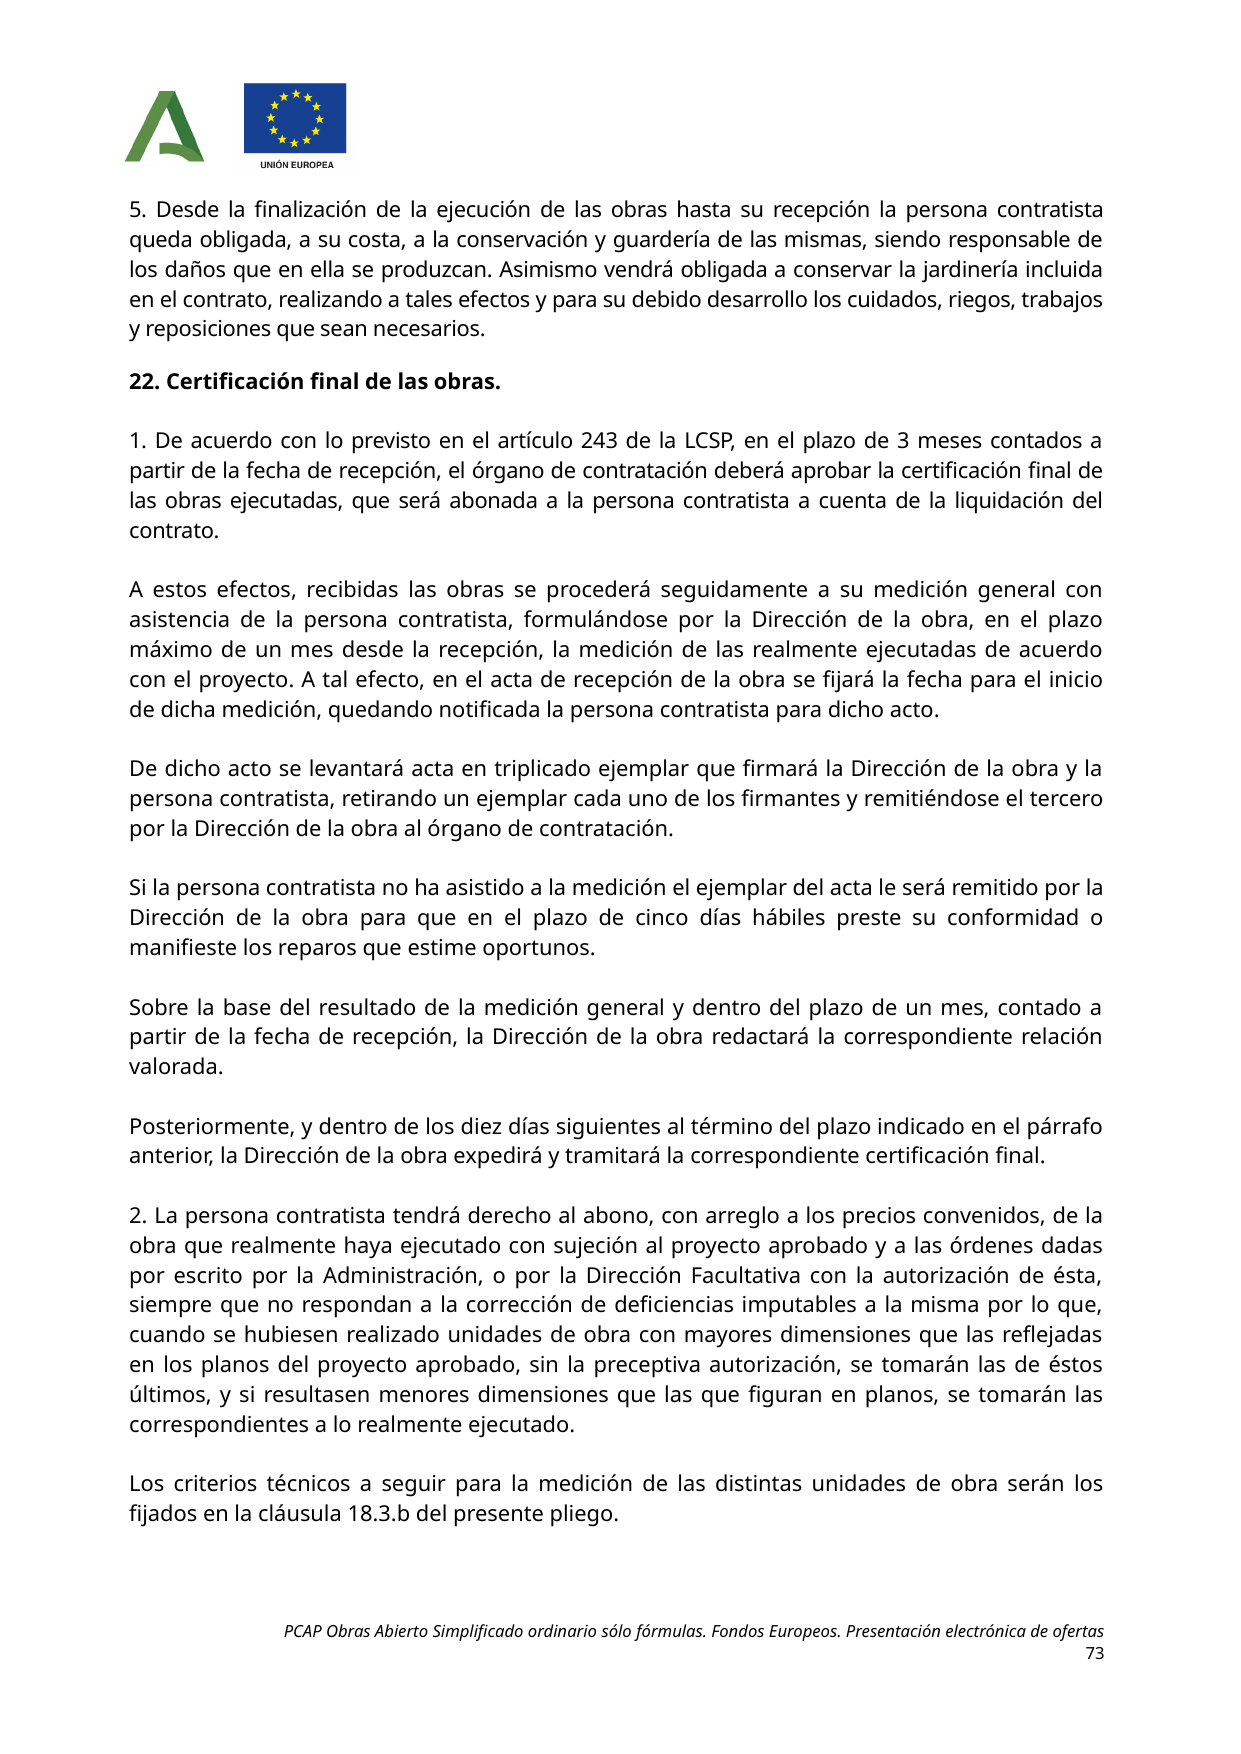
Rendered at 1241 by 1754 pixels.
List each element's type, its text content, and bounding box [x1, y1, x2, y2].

text Sobre la base del resultado de la medición general y dentro del plazo de un mes, contado a partir de la fecha de recepción, la Dirección de la obra redactará la correspondiente relación valorada. [129, 992, 1104, 1081]
text 22. Certificación final de las obras. [129, 366, 1104, 396]
text Si la persona contratista no ha asistido a la medición el ejemplar del acta le será remitido por la Dirección de la obra para que en el plazo de cinco días hábiles preste su conformidad o manifieste los reparos que estime oportunos. [129, 872, 1104, 962]
text 2. La persona contratista tendrá derecho al abono, con arreglo a los precios convenidos, de la obra que realmente haya ejecutado con sujeción al proyecto aprobado y a las órdenes dadas por escrito por la Administración, o por la Dirección Facultativa con la autorización de ésta, siempre que no respondan a la corrección de deficiencias imputables a la misma por lo que, cuando se hubiesen realizado unidades de obra con mayores dimensiones que las reflejadas en los planos del proyecto aprobado, sin la preceptiva autorización, se tomarán las de éstos últimos, y si resultasen menores dimensiones que las que figuran en planos, se tomarán las correspondientes a lo realmente ejecutado. [129, 1200, 1104, 1438]
picture [120, 86, 209, 166]
text Posteriormente, y dentro de los diez días siguientes al término del plazo indicado en el párrafo anterior, la Dirección de la obra expedirá y tramitará la correspondiente certificación final. [129, 1111, 1104, 1170]
text A estos efectos, recibidas las obras se procederá seguidamente a su medición general con asistencia de la persona contratista, formulándose por la Dirección de la obra, en el plazo máximo de un mes desde la recepción, la medición de las realmente ejecutadas de acuerdo con el proyecto. A tal efecto, en el acta de recepción de la obra se fijará la fecha para el inicio de dicha medición, quedando notificada la persona contratista para dicho acto. [129, 574, 1104, 723]
text Los criterios técnicos a seguir para la medición de las distintas unidades de obra serán los fijados en la cláusula 18.3.b del presente pliego. [129, 1468, 1104, 1528]
text 1. De acuerdo con lo previsto en el artículo 243 de la LCSP, en el plazo de 3 meses contados a partir de la fecha de recepción, el órgano de contratación deberá aprobar la certificación final de las obras ejecutadas, que será abonada a la persona contratista a cuenta de la liquidación del contrato. [129, 426, 1104, 545]
text De dicho acto se levantará acta en triplicado ejemplar que firmará la Dirección de la obra y la persona contratista, retirando un ejemplar cada uno de los firmantes y remitiéndose el tercero por la Dirección de la obra al órgano de contratación. [129, 753, 1104, 843]
text 5. Desde la finalización de la ejecución de las obras hasta su recepción la persona contratista queda obligada, a su costa, a la conservación y guardería de las mismas, siendo responsable de los daños que en ella se produzcan. Asimismo vendrá obligada a conservar la jardinería incluida en el contrato, realizando a tales efectos y para su debido desarrollo los cuidados, riegos, trabajos y reposiciones que sean necesarios. [129, 194, 1104, 343]
picture [232, 78, 358, 176]
